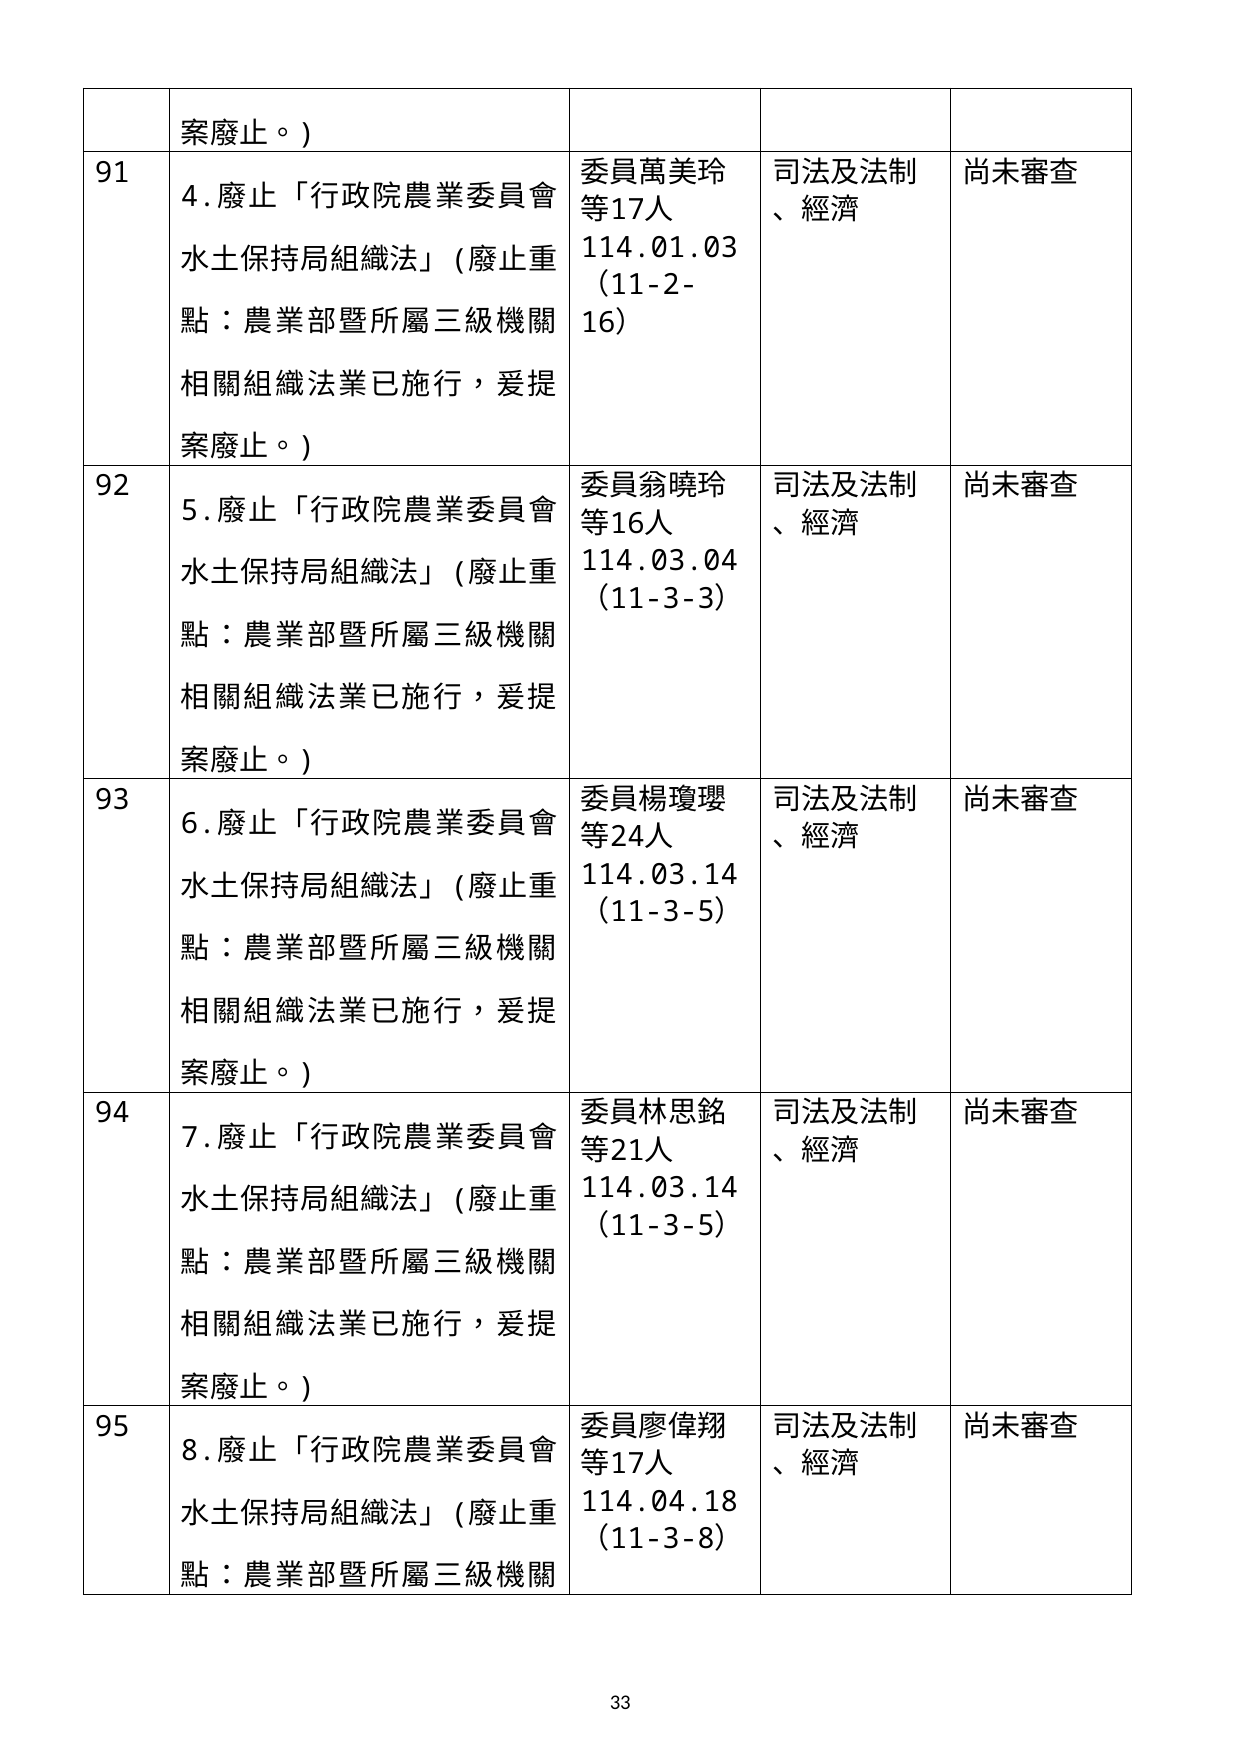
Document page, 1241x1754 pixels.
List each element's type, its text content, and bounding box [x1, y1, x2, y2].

table_cell 委員楊瓊瓔 等24人 114.03.14 （11-3-5） [570, 779, 760, 1092]
table_cell 95 [84, 1406, 169, 1594]
table_cell 委員林思銘 等21人 114.03.14 （11-3-5） [570, 1093, 760, 1405]
table_cell 8.廢止「行政院農業委員會水土保持局組織法」(廢止重點：農業部暨所屬三級機關 [170, 1406, 569, 1594]
table_cell 委員萬美玲 等17人 114.01.03 （11-2-16） [570, 152, 760, 465]
table_cell 尚未審查 [951, 466, 1131, 778]
table_cell 司法及法制、經濟 [761, 779, 950, 1092]
table_cell 案廢止。) [170, 89, 569, 151]
table_cell 尚未審查 [951, 152, 1131, 465]
table_cell 93 [84, 779, 169, 1092]
table_cell 4.廢止「行政院農業委員會水土保持局組織法」(廢止重點：農業部暨所屬三級機關相關組織法業已施行，爰提案廢止。) [170, 152, 569, 465]
table_cell 91 [84, 152, 169, 465]
table_cell 司法及法制、經濟 [761, 1406, 950, 1594]
table_cell 司法及法制、經濟 [761, 466, 950, 778]
table_cell 委員翁曉玲 等16人 114.03.04 （11-3-3） [570, 466, 760, 778]
table_cell 司法及法制、經濟 [761, 152, 950, 465]
table_cell 5.廢止「行政院農業委員會水土保持局組織法」(廢止重點：農業部暨所屬三級機關相關組織法業已施行，爰提案廢止。) [170, 466, 569, 778]
table_cell 尚未審查 [951, 1406, 1131, 1594]
table_cell 92 [84, 466, 169, 778]
table_cell 尚未審查 [951, 1093, 1131, 1405]
table_cell 94 [84, 1093, 169, 1405]
table_cell 尚未審查 [951, 779, 1131, 1092]
table_cell [84, 89, 169, 151]
table_cell [951, 89, 1131, 151]
table_cell [761, 89, 950, 151]
table_cell 6.廢止「行政院農業委員會水土保持局組織法」(廢止重點：農業部暨所屬三級機關相關組織法業已施行，爰提案廢止。) [170, 779, 569, 1092]
table_cell 委員廖偉翔 等17人 114.04.18 （11-3-8） [570, 1406, 760, 1594]
table_cell 7.廢止「行政院農業委員會水土保持局組織法」(廢止重點：農業部暨所屬三級機關相關組織法業已施行，爰提案廢止。) [170, 1093, 569, 1405]
table_cell 司法及法制、經濟 [761, 1093, 950, 1405]
table_cell [570, 89, 760, 151]
